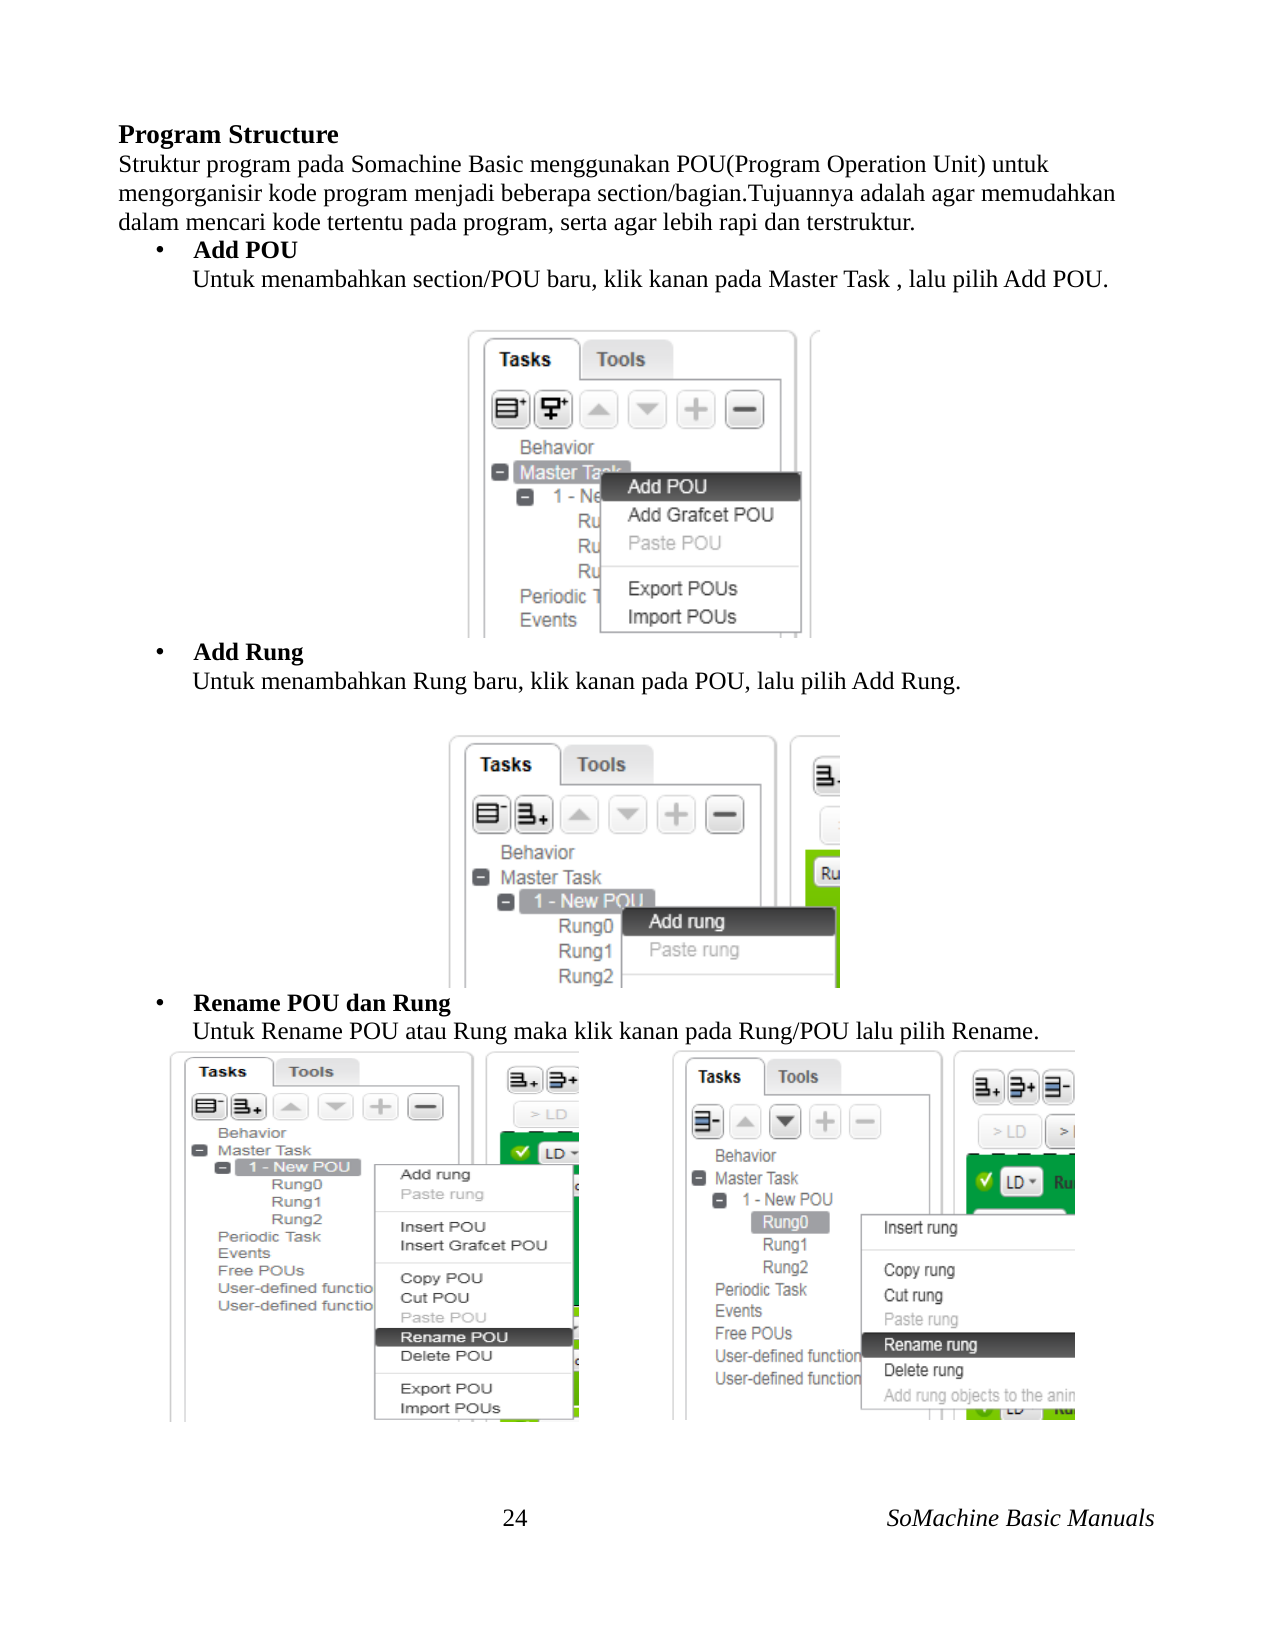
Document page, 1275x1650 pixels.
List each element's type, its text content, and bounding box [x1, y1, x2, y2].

text Untuk menambahkan section/POU baru, klik kanan pada Master Task , lalu pilih Add POU. [118, 264, 1157, 293]
picture [454, 321, 821, 638]
text Struktur program pada Somachine Basic menggunakan POU(Program Operation Unit) untuk mengorganisir kode program menjadi beberapa section/bagian.Tujuannya adalah agar memudahkan dalam mencari kode tertentu pada program, serta agar lebih rapi dan terstruktur. [118, 149, 1157, 236]
text Program Structure [118, 118, 1157, 149]
picture [157, 1045, 579, 1422]
picture [435, 723, 840, 988]
list Add POU [156, 236, 1157, 264]
text Untuk Rename POU atau Rung maka klik kanan pada Rung/POU lalu pilih Rename. [118, 1016, 1157, 1045]
picture [661, 1045, 1075, 1420]
text Untuk menambahkan Rung baru, klik kanan pada POU, lalu pilih Add Rung. [118, 666, 1157, 695]
list Rename POU dan Rung [156, 988, 1157, 1016]
list Add Rung [156, 638, 1157, 666]
